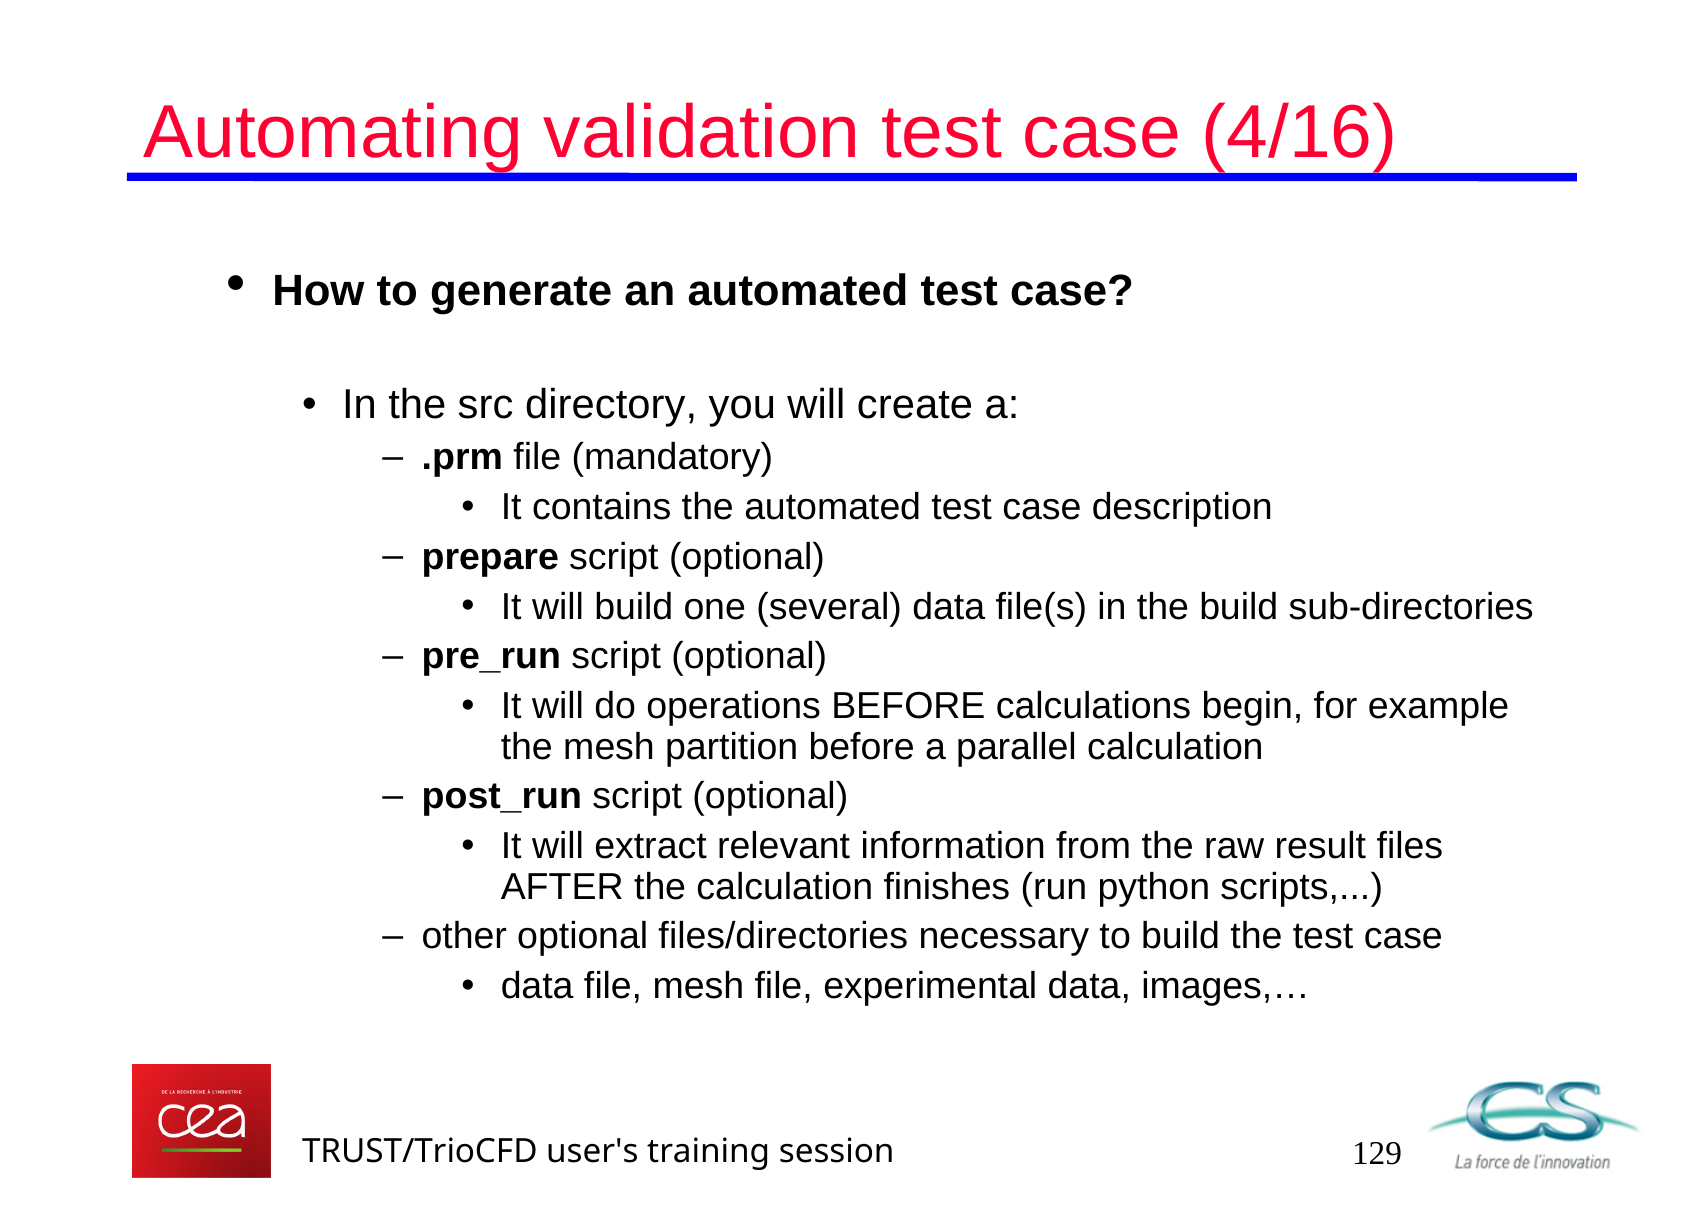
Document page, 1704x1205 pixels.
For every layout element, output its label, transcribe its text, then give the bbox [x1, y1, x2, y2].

title Automating validation test case (4/16) [127, 39, 1577, 215]
picture [1585, 1072, 1648, 1179]
list How to generate an automated test case? In the src directory, you will create a: .prm file (mandatory) It contains the automated test case description prepare script (optional) It will build one (several) data file(s) in the build sub-directories pre_run script (optional) It will do operations BEFORE calculations begin, for example the mesh partition before a parallel calculation post_run script (optional) It will extract relevant information from the raw result files AFTER the calculation finishes (run python scripts,...) other optional files/directories necessary to build the test case data file, mesh file, experimental data, images,… [127, 259, 1585, 1205]
